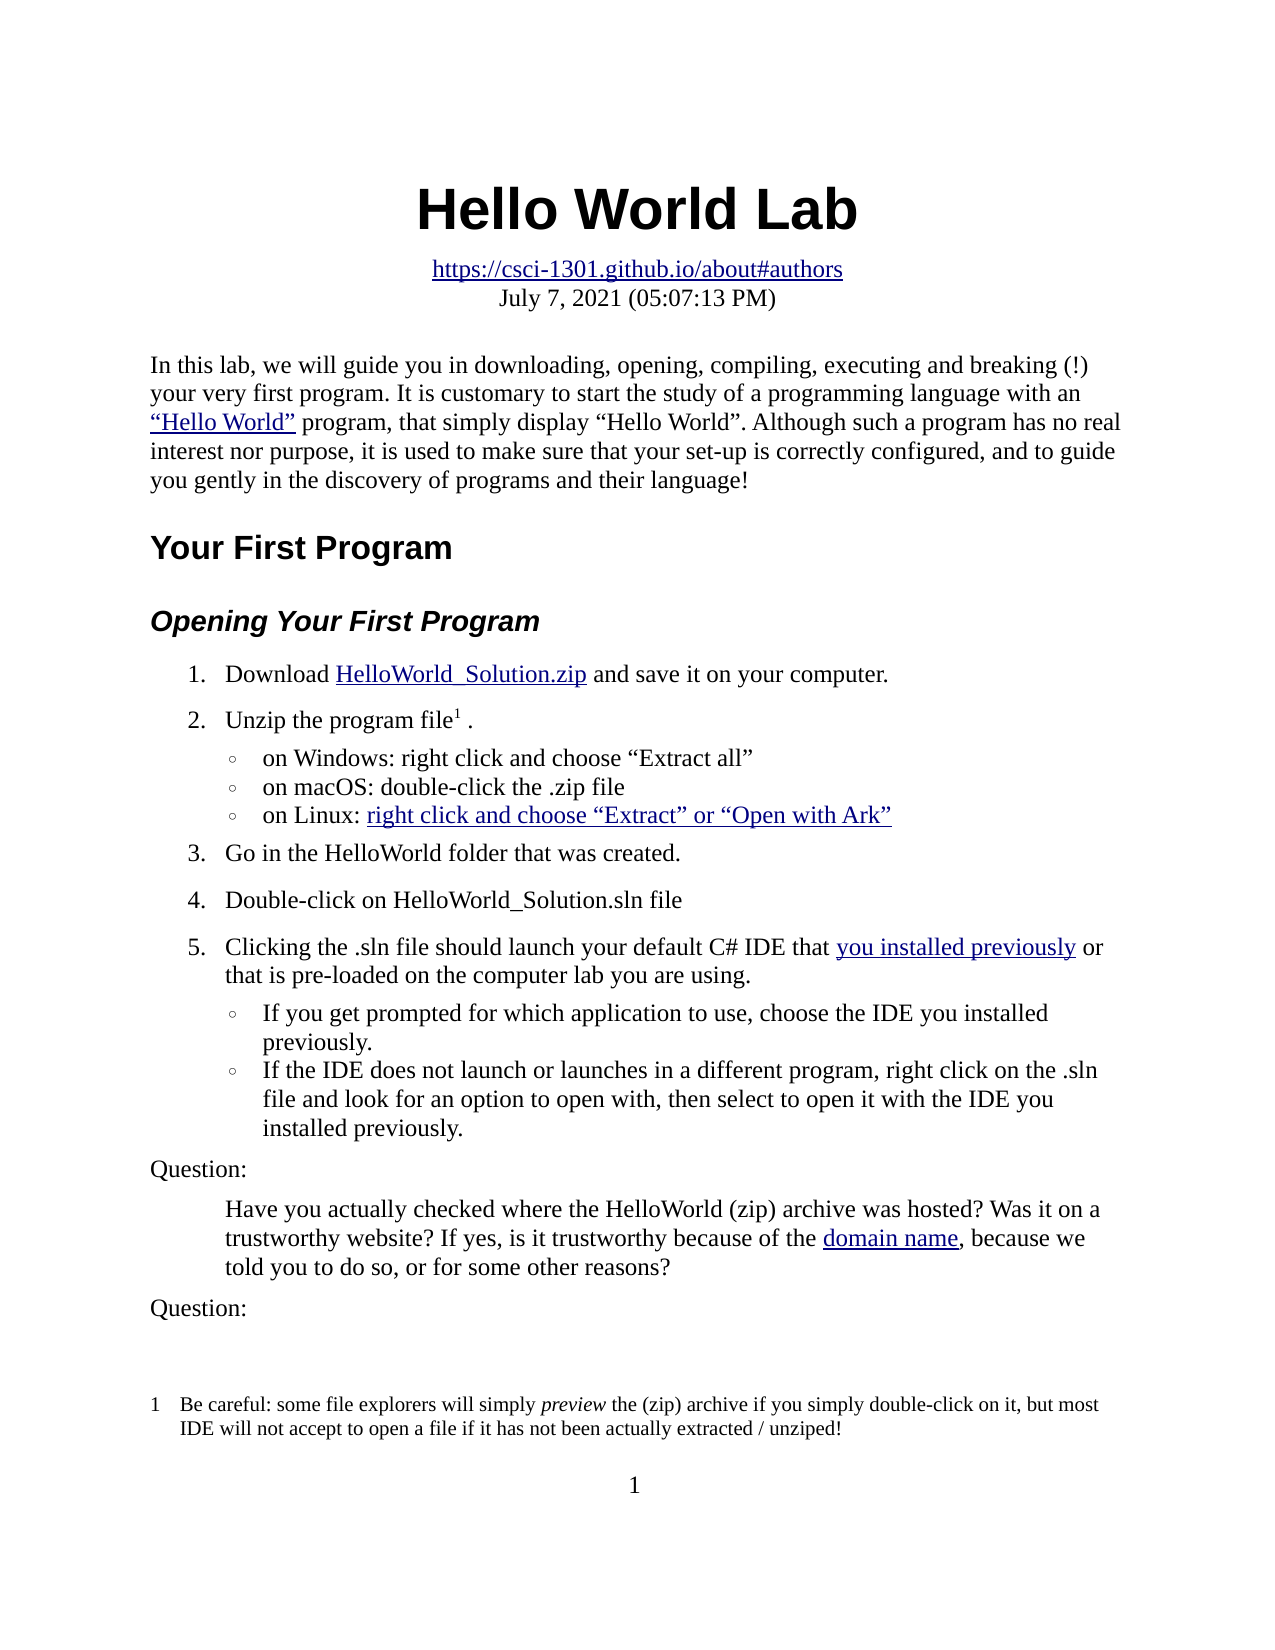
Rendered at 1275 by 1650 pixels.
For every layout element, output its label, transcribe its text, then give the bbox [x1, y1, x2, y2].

list Double-click on HelloWorld_Solution.sln file [187, 885, 1125, 914]
subtitle Opening Your First Program [150, 604, 1125, 637]
list on macOS: double-click the .zip file [225, 772, 1125, 801]
list Unzip the program file . [187, 705, 1125, 734]
list Download HelloWorld_Solution.zip and save it on your computer. [187, 659, 1125, 687]
text https://csci-1301.github.io/about#authors [150, 254, 1125, 283]
list If you get prompted for which application to use, choose the IDE you installed previously. [225, 998, 1125, 1056]
list If the IDE does not launch or launches in a different program, right click on the .sln file and look for an option to open with, then select to open it with the IDE you installed previously. [225, 1056, 1125, 1142]
text Question: [150, 1154, 1125, 1182]
text July 7, 2021 (05:07:13 PM) [150, 283, 1125, 312]
list Clicking the .sln file should launch your default C# IDE that you installed previously or that is pre-loaded on the computer lab you are using. [187, 932, 1125, 989]
text Have you actually checked where the HelloWorld (zip) archive was hosted? Was it on a trustworthy website? If yes, is it trustworthy because of the domain name, because we told you to do so, or for some other reasons? [225, 1194, 1125, 1281]
text Question: [150, 1293, 1125, 1321]
text In this lab, we will guide you in downloading, opening, compiling, executing and breaking (!) your very first program. It is customary to start the study of a programming language with an “Hello World” program, that simply display “Hello World”. Although such a program has no real interest nor purpose, it is used to make sure that your set-up is correctly configured, and to guide you gently in the discovery of programs and their language! [150, 350, 1125, 493]
title Hello World Lab [150, 175, 1125, 242]
list on Windows: right click and choose “Extract all” [225, 743, 1125, 772]
list Be careful: some file explorers will simply preview the (zip) archive if you simply double-click on it, but most IDE will not accept to open a file if it has not been actually extracted / unziped! [150, 1392, 1125, 1440]
subtitle Your First Program [150, 527, 1125, 566]
list Go in the HelloWorld folder that was created. [187, 838, 1125, 867]
list on Linux: right click and choose “Extract” or “Open with Ark” [225, 801, 1125, 829]
